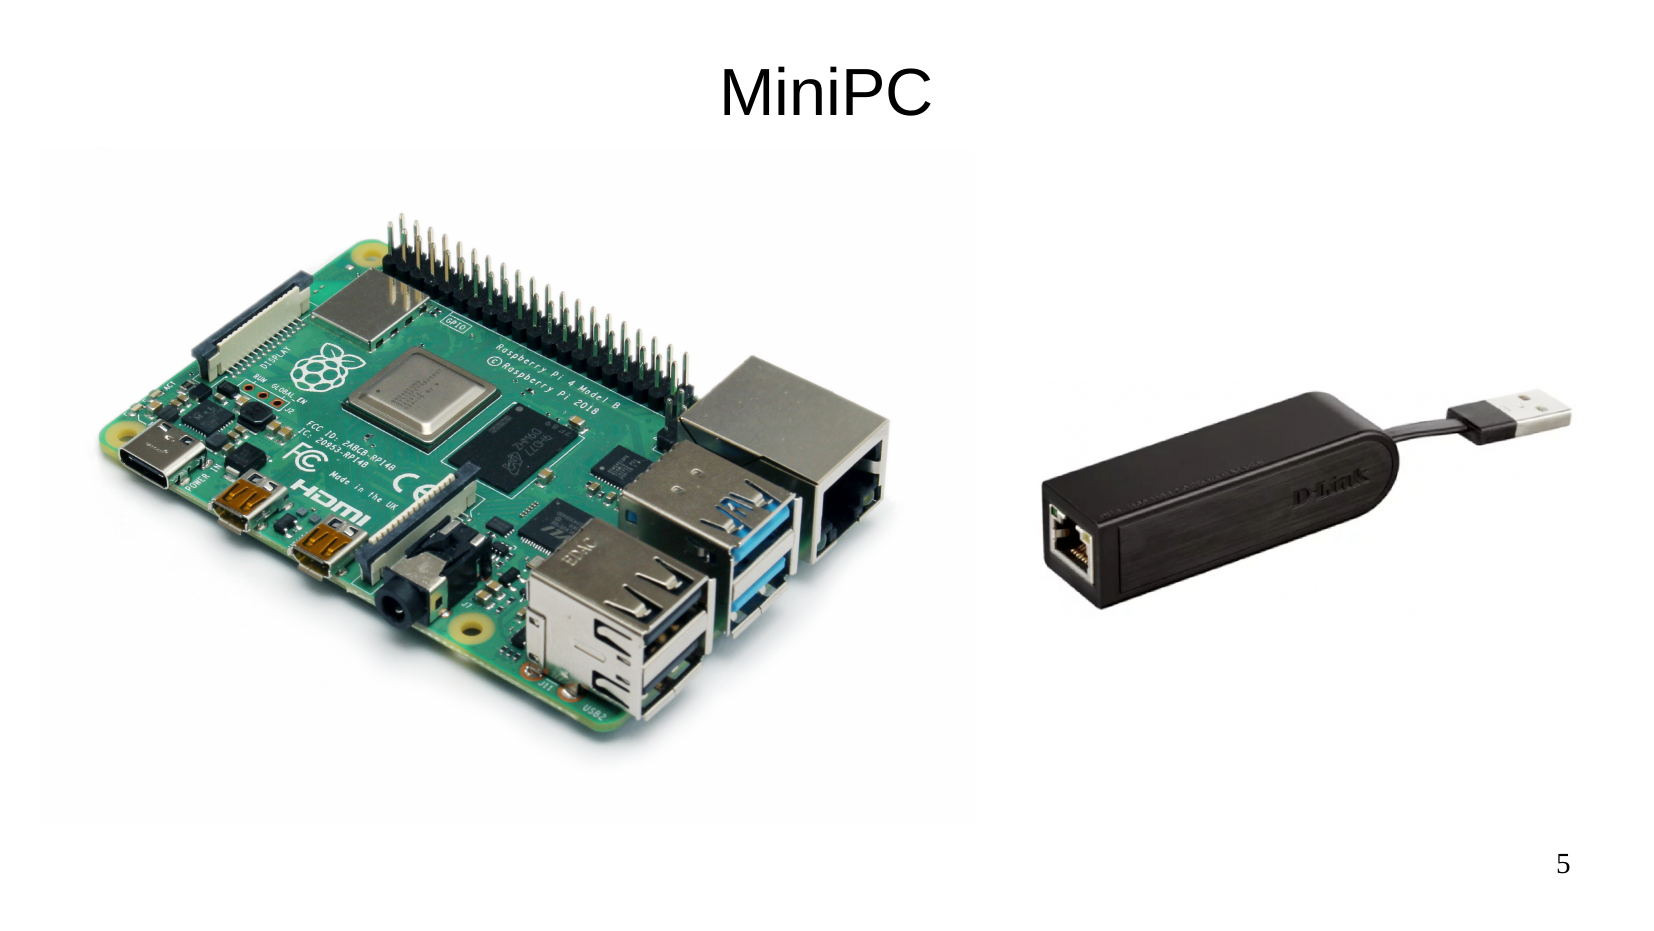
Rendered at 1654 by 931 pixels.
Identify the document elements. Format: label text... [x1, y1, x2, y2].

picture [38, 147, 975, 827]
title MiniPC [82, 37, 1571, 148]
picture [1033, 344, 1581, 656]
